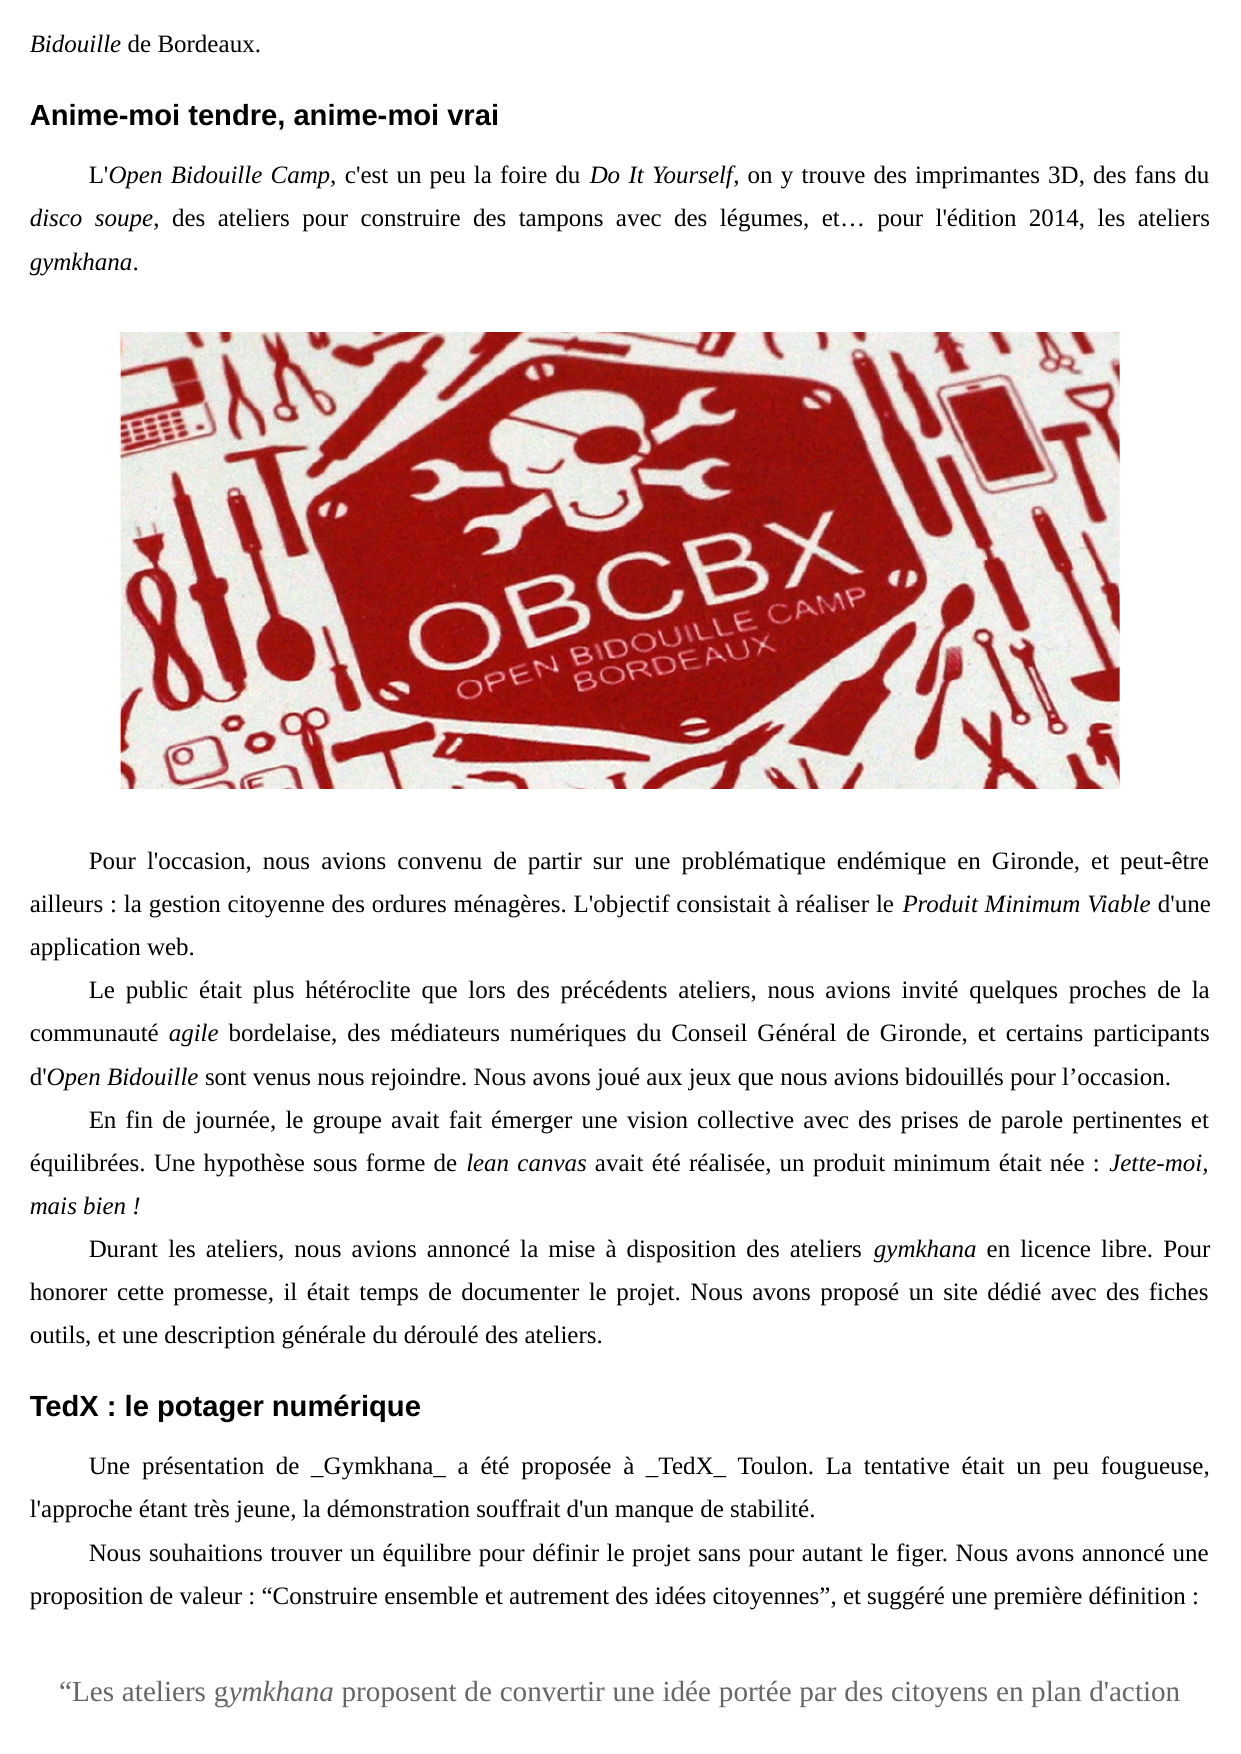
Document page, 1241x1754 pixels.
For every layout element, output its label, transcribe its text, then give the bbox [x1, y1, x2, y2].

text Bidouille de Bordeaux. [29, 29, 1211, 58]
text Le public était plus hétéroclite que lors des précédents ateliers, nous avions invité quelques proches de la communauté agile bordelaise, des médiateurs numériques du Conseil Général de Gironde, et certains participants d'Open Bidouille sont venus nous rejoindre. Nous avons joué aux jeux que nous avions bidouillés pour l’occasion. [29, 975, 1211, 1090]
text En fin de journée, le groupe avait fait émerger une vision collective avec des prises de parole pertinentes et équilibrées. Une hypothèse sous forme de lean canvas avait été réalisée, un produit minimum était née : Jette-moi, mais bien ! [29, 1105, 1211, 1220]
picture [120, 332, 1120, 789]
subtitle Anime-moi tendre, anime-moi vrai [29, 98, 1211, 131]
text Nous souhaitions trouver un équilibre pour définir le projet sans pour autant le figer. Nous avons annoncé une proposition de valeur : “Construire ensemble et autrement des idées citoyennes”, et suggéré une première définition : [29, 1538, 1211, 1609]
text “Les ateliers gymkhana proposent de convertir une idée portée par des citoyens en plan d'action [59, 1624, 1181, 1708]
text Une présentation de _Gymkhana_ a été proposée à _TedX_ Toulon. La tentative était un peu fougueuse, l'approche étant très jeune, la démonstration souffrait d'un manque de stabilité. [29, 1451, 1211, 1523]
subtitle TedX : le potager numérique [29, 1388, 1211, 1422]
text L'Open Bidouille Camp, c'est un peu la foire du Do It Yourself, on y trouve des imprimantes 3D, des fans du disco soupe, des ateliers pour construire des tampons avec des légumes, et… pour l'édition 2014, les ateliers gymkhana. [29, 160, 1211, 275]
text Durant les ateliers, nous avions annoncé la mise à disposition des ateliers gymkhana en licence libre. Pour honorer cette promesse, il était temps de documenter le projet. Nous avons proposé un site dédié avec des fiches outils, et une description générale du déroulé des ateliers. [29, 1234, 1211, 1349]
text Pour l'occasion, nous avions convenu de partir sur une problématique endémique en Gironde, et peut-être ailleurs : la gestion citoyenne des ordures ménagères. L'objectif consistait à réaliser le Produit Minimum Viable d'une application web. [29, 846, 1211, 961]
